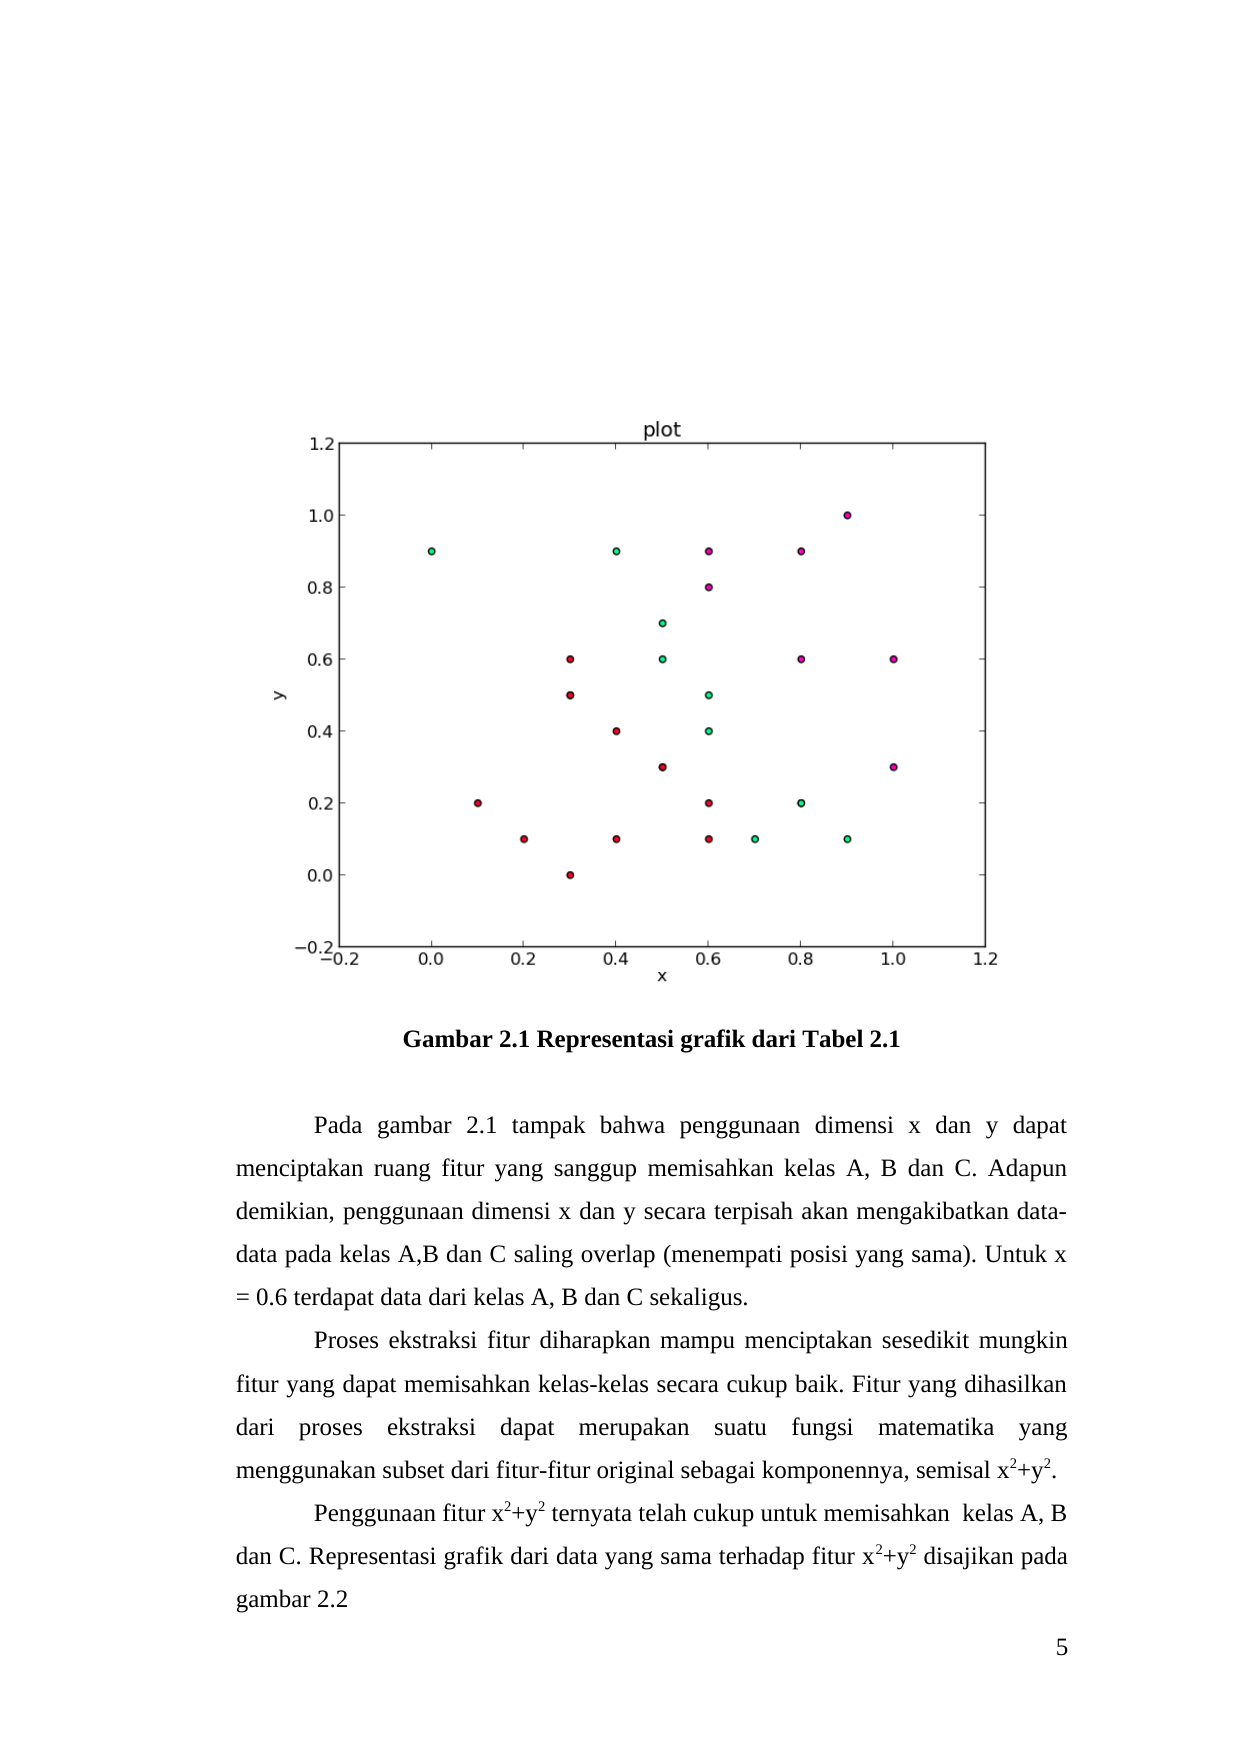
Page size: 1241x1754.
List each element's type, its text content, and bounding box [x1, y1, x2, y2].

text Penggunaan fitur x2+y2 ternyata telah cukup untuk memisahkan kelas A, B dan C. Representasi grafik dari data yang sama terhadap fitur x2+y2 disajikan pada gambar 2.2 [236, 1498, 1068, 1613]
text Pada gambar 2.1 tampak bahwa penggunaan dimensi x dan y dapat menciptakan ruang fitur yang sanggup memisahkan kelas A, B dan C. Adapun demikian, penggunaan dimensi x dan y secara terpisah akan mengakibatkan data-data pada kelas A,B dan C saling overlap (menempati posisi yang sama). Untuk x = 0.6 terdapat data dari kelas A, B dan C sekaligus. [236, 1110, 1068, 1311]
text Gambar 2.1 Representasi grafik dari Tabel 2.1 [236, 1010, 1068, 1052]
text Proses ekstraksi fitur diharapkan mampu menciptakan sesedikit mungkin fitur yang dapat memisahkan kelas-kelas secara cukup baik. Fitur yang dihasilkan dari proses ekstraksi dapat merupakan suatu fungsi matematika yang menggunakan subset dari fitur-fitur original sebagai komponennya, semisal x2+y2. [236, 1326, 1068, 1484]
picture [235, 381, 1068, 1010]
